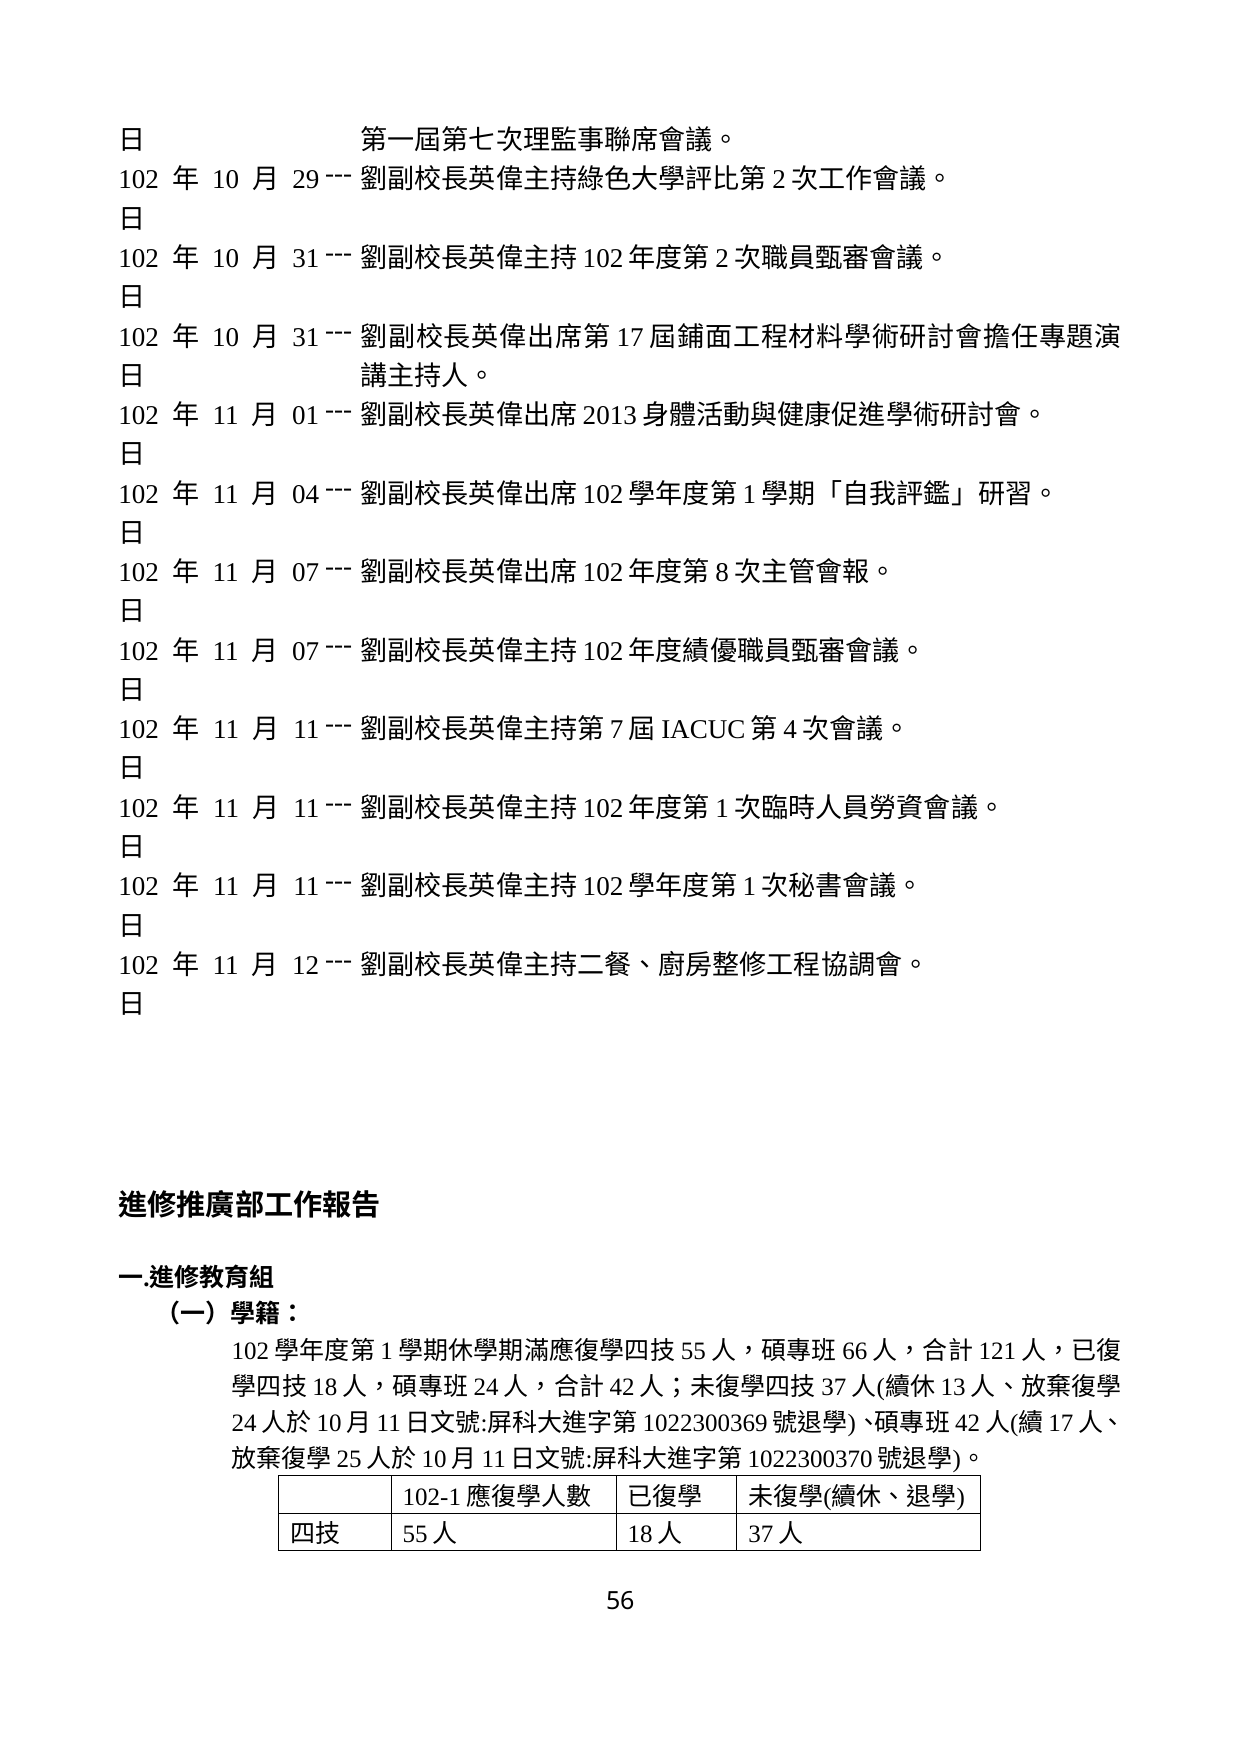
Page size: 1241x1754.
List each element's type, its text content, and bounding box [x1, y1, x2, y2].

table_cell 劉副校長英偉主持102年度第2次職員甄審會議。 [358, 236, 1125, 314]
table_cell 102年11月07日 [115, 550, 322, 629]
text 進修推廣部工作報告 [118, 1182, 1122, 1224]
table_cell 37人 [737, 1514, 980, 1550]
table_cell 102年10月31日 [115, 236, 322, 314]
table_cell 劉副校長英偉主持第7屆IACUC第4次會議。 [358, 707, 1125, 786]
text （一）學籍： [118, 1294, 1122, 1330]
table_cell --- [322, 118, 357, 157]
table_cell 四技 [279, 1514, 391, 1550]
table_cell 102年11月11日 [115, 786, 322, 864]
table_cell 第一屆第七次理監事聯席會議。 [358, 118, 1125, 157]
table_cell --- [322, 393, 357, 472]
table_header [279, 1476, 391, 1512]
table_cell 劉副校長英偉主持102年度績優職員甄審會議。 [358, 629, 1125, 707]
table_cell 102年10月29日 [115, 158, 322, 236]
table_cell 102年10月31日 [115, 315, 322, 393]
table_cell 102年11月11日 [115, 707, 322, 786]
table_cell 日 [115, 118, 322, 157]
table_cell 102年11月12日 [115, 943, 322, 1021]
table_cell --- [322, 943, 357, 1021]
table_cell --- [322, 864, 357, 943]
table_cell 劉副校長英偉出席2013身體活動與健康促進學術研討會。 [358, 393, 1125, 472]
table_cell 劉副校長英偉主持二餐、廚房整修工程協調會。 [358, 943, 1125, 1021]
table_header 102-1應復學人數 [392, 1476, 616, 1512]
table_cell 劉副校長英偉出席第17屆鋪面工程材料學術研討會擔任專題演講主持人。 [358, 315, 1125, 393]
table_cell --- [322, 786, 357, 864]
text 一.進修教育組 [118, 1258, 1122, 1294]
table_cell 102年11月01日 [115, 393, 322, 472]
table_cell --- [322, 550, 357, 629]
table_cell --- [322, 158, 357, 236]
table_cell 102年11月04日 [115, 472, 322, 550]
table_header 未復學(續休、退學) [737, 1476, 980, 1512]
table_cell 劉副校長英偉出席102年度第8次主管會報。 [358, 550, 1125, 629]
text 102學年度第1學期休學期滿應復學四技55人，碩專班66人，合計121人，已復學四技18人，碩專班24人，合計42人；未復學四技37人(續休13人、放棄復學24人於10月11日文號:屏科大進字第1022300369號退學)、碩專班42人(續17人、放棄復學25人於10月11日文號:屏科大進字第1022300370號退學)。 [231, 1330, 1122, 1475]
table_cell 劉副校長英偉主持綠色大學評比第2次工作會議。 [358, 158, 1125, 236]
table_cell 劉副校長英偉主持102年度第1次臨時人員勞資會議。 [358, 786, 1125, 864]
table_cell 18人 [617, 1514, 736, 1550]
table_cell 102年11月07日 [115, 629, 322, 707]
table_cell --- [322, 315, 357, 393]
table_cell --- [322, 707, 357, 786]
table_cell 劉副校長英偉主持102學年度第1次秘書會議。 [358, 864, 1125, 943]
table_header 已復學 [617, 1476, 736, 1512]
table_cell --- [322, 629, 357, 707]
table_cell 102年11月11日 [115, 864, 322, 943]
table_cell 55人 [392, 1514, 616, 1550]
table_cell --- [322, 472, 357, 550]
table_cell 劉副校長英偉出席102學年度第1學期「自我評鑑」研習。 [358, 472, 1125, 550]
table_cell --- [322, 236, 357, 314]
